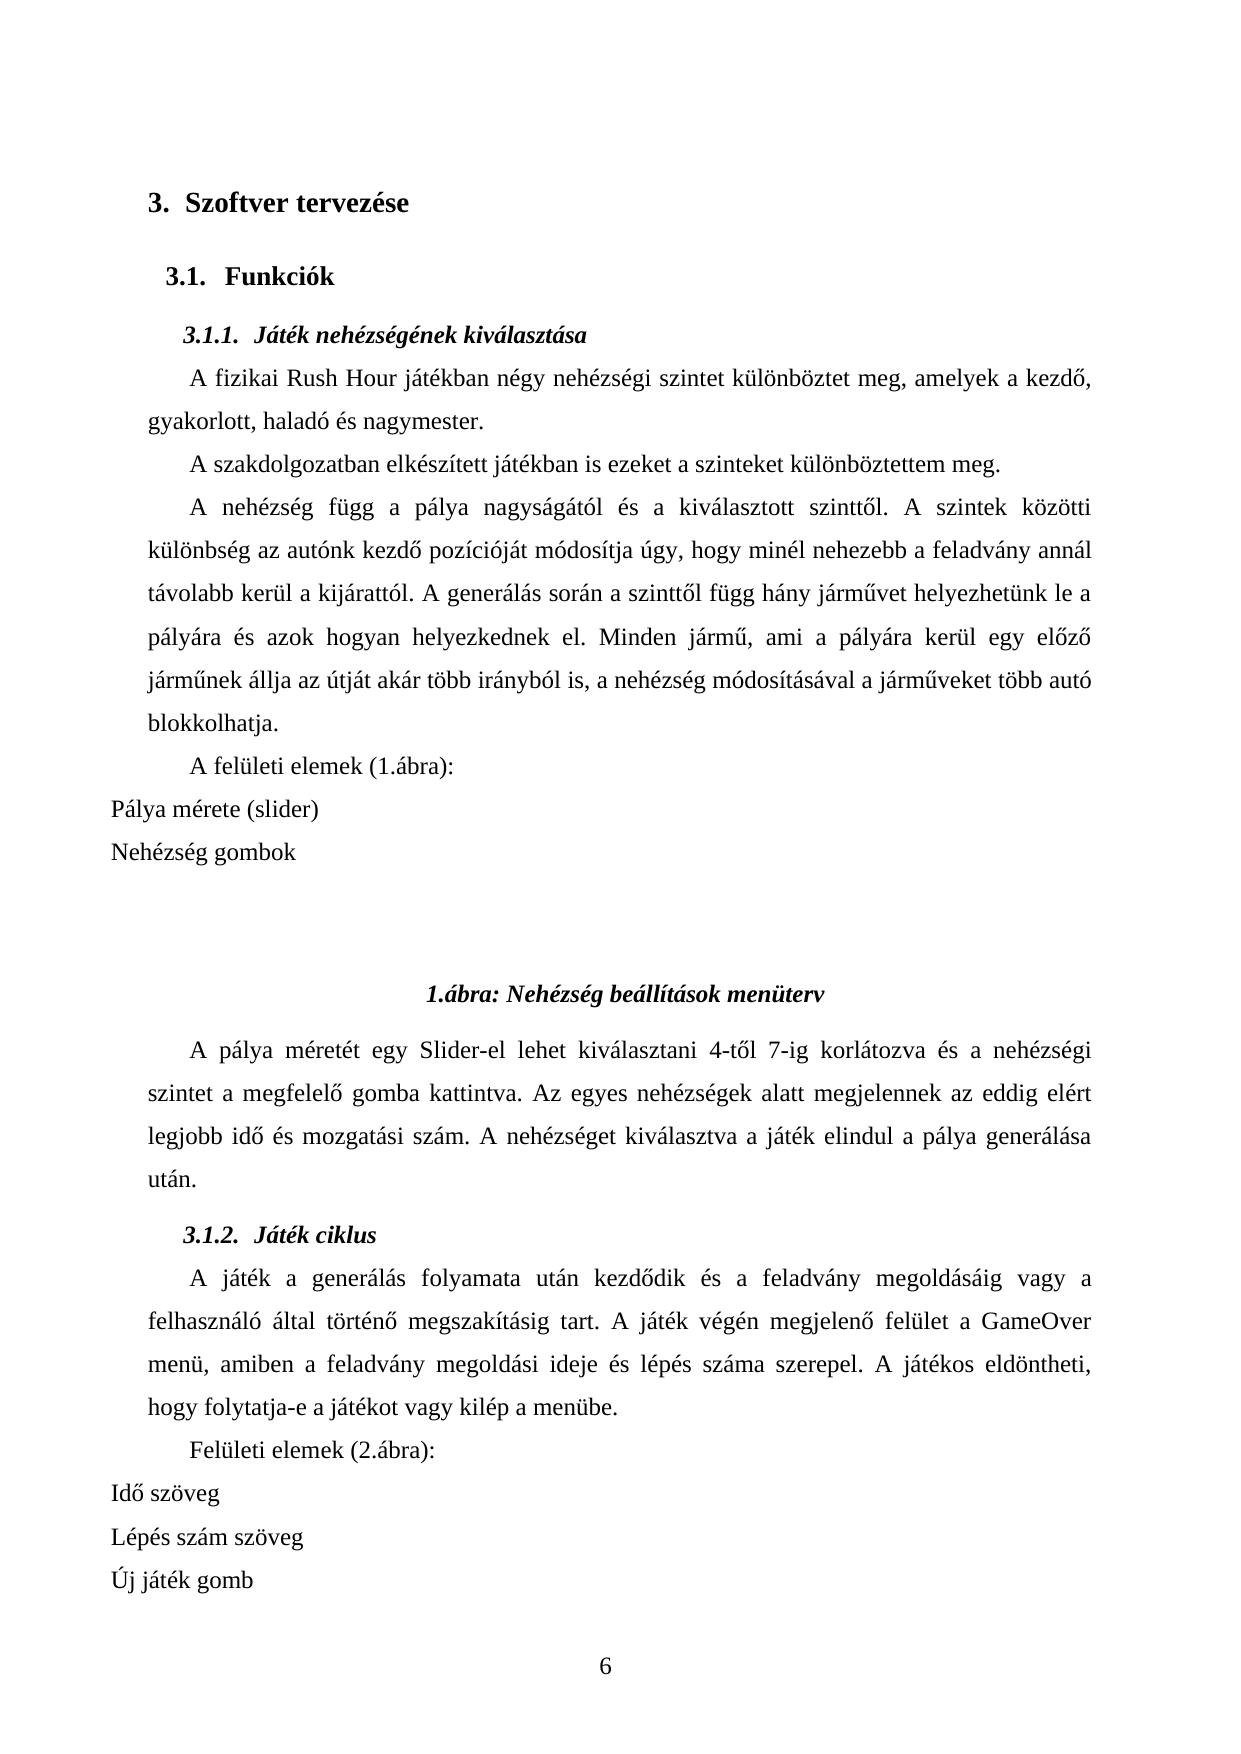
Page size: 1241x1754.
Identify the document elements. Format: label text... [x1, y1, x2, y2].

text A felületi elemek (1.ábra): [148, 751, 1092, 780]
text Pálya mérete (slider) [111, 794, 1092, 823]
text Idő szöveg [111, 1478, 1092, 1507]
text A szakdolgozatban elkészített játékban is ezeket a szinteket különböztettem meg. [148, 449, 1092, 478]
text A nehézség függ a pálya nagyságától és a kiválasztott szinttől. A szintek közötti különbség az autónk kezdő pozícióját módosítja úgy, hogy minél nehezebb a feladvány annál távolabb kerül a kijárattól. A generálás során a szinttől függ hány járművet helyezhetünk le a pályára és azok hogyan helyezkednek el. Minden jármű, ami a pályára kerül egy előző járműnek állja az útját akár több irányból is, a nehézség módosításával a járműveket több autó blokkolhatja. [148, 492, 1092, 737]
subtitle Játék nehézségének kiválasztása [183, 320, 1092, 348]
text A fizikai Rush Hour játékban négy nehézségi szintet különböztet meg, amelyek a kezdő, gyakorlott, haladó és nagymester. [148, 363, 1092, 435]
text 1.ábra: Nehézség beállítások menüterv [148, 979, 1092, 1008]
subtitle Szoftver tervezése [148, 185, 1092, 219]
text Nehézség gombok [111, 837, 1092, 866]
text A pálya méretét egy Slider-el lehet kiválasztani 4-től 7-ig korlátozva és a nehézségi szintet a megfelelő gomba kattintva. Az egyes nehézségek alatt megjelennek az eddig elért legjobb idő és mozgatási szám. A nehézséget kiválasztva a játék elindul a pálya generálása után. [148, 1035, 1092, 1193]
text Felületi elemek (2.ábra): [148, 1435, 1092, 1464]
subtitle Játék ciklus [183, 1220, 1092, 1248]
text A játék a generálás folyamata után kezdődik és a feladvány megoldásáig vagy a felhasználó által történő megszakításig tart. A játék végén megjelenő felület a GameOver menü, amiben a feladvány megoldási ideje és lépés száma szerepel. A játékos eldöntheti, hogy folytatja-e a játékot vagy kilép a menübe. [148, 1263, 1092, 1421]
subtitle Funkciók [165, 261, 1092, 292]
text Új játék gomb [111, 1565, 1092, 1593]
text Lépés szám szöveg [111, 1522, 1092, 1550]
